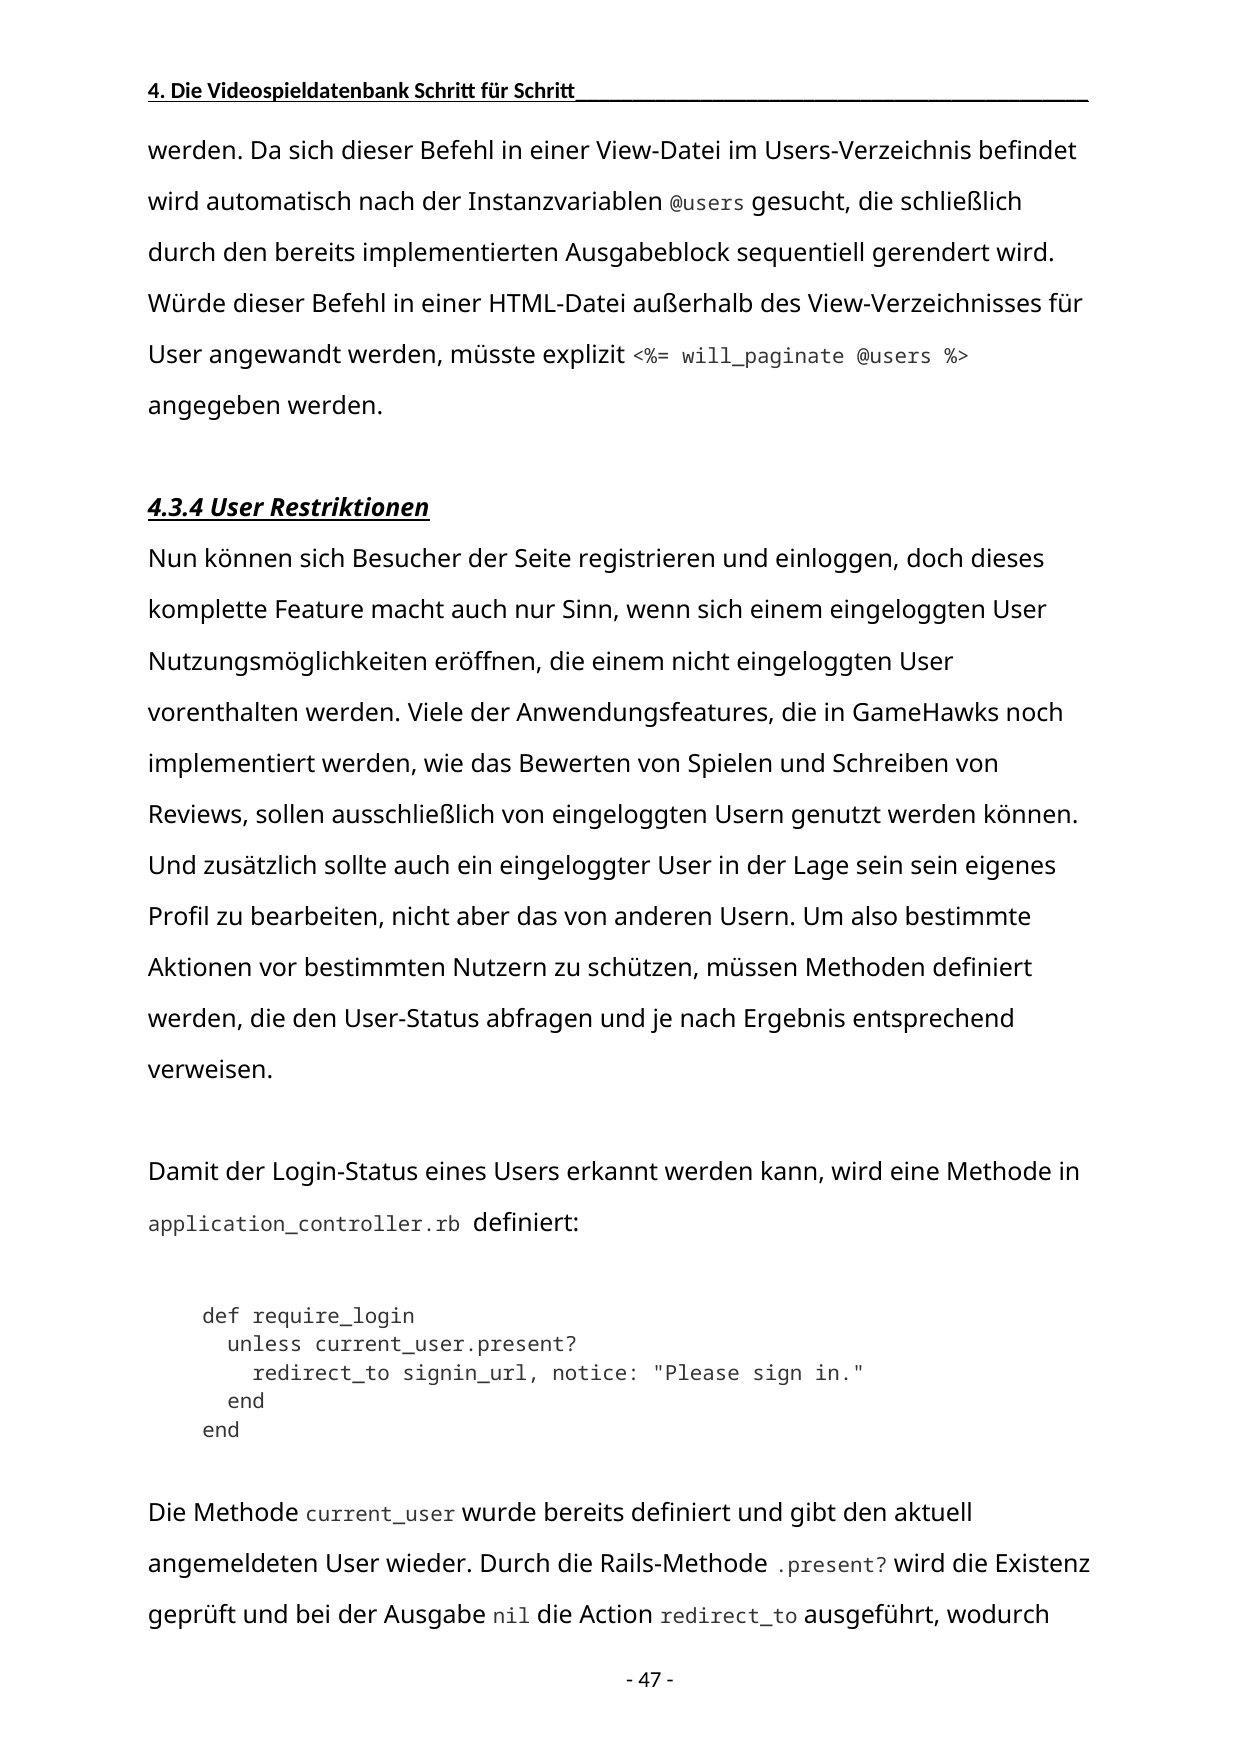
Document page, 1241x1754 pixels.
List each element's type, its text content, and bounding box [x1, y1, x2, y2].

text Damit der Login-Status eines Users erkannt werden kann, wird eine Methode in application_controller.rb definiert: [148, 1154, 1093, 1239]
text end [177, 1386, 1093, 1415]
text end [177, 1415, 1093, 1443]
text def require_login [177, 1301, 1093, 1329]
subtitle 4.3.4 User Restriktionen [148, 490, 1093, 524]
text Die Methode current_user wurde bereits definiert und gibt den aktuell angemeldeten User wieder. Durch die Rails-Methode .present? wird die Existenz geprüft und bei der Ausgabe nil die Action redirect_to ausgeführt, wodurch [148, 1494, 1093, 1631]
text redirect_to signin_url, notice: "Please sign in." [177, 1358, 1093, 1386]
text Nun können sich Besucher der Seite registrieren und einloggen, doch dieses komplette Feature macht auch nur Sinn, wenn sich einem eingeloggten User Nutzungsmöglichkeiten eröffnen, die einem nicht eingeloggten User vorenthalten werden. Viele der Anwendungsfeatures, die in GameHawks noch implementiert werden, wie das Bewerten von Spielen und Schreiben von Reviews, sollen ausschließlich von eingeloggten Usern genutzt werden können. Und zusätzlich sollte auch ein eingeloggter User in der Lage sein sein eigenes Profil zu bearbeiten, nicht aber das von anderen Usern. Um also bestimmte Aktionen vor bestimmten Nutzern zu schützen, müssen Methoden definiert werden, die den User-Status abfragen und je nach Ergebnis entsprechend verweisen. [148, 541, 1093, 1086]
text werden. Da sich dieser Befehl in einer View-Datei im Users-Verzeichnis befindet wird automatisch nach der Instanzvariablen @users gesucht, die schließlich durch den bereits implementierten Ausgabeblock sequentiell gerendert wird. Würde dieser Befehl in einer HTML-Datei außerhalb des View-Verzeichnisses für User angewandt werden, müsste explizit <%= will_paginate @users %> angegeben werden. [148, 133, 1093, 422]
text unless current_user.present? [177, 1329, 1093, 1358]
